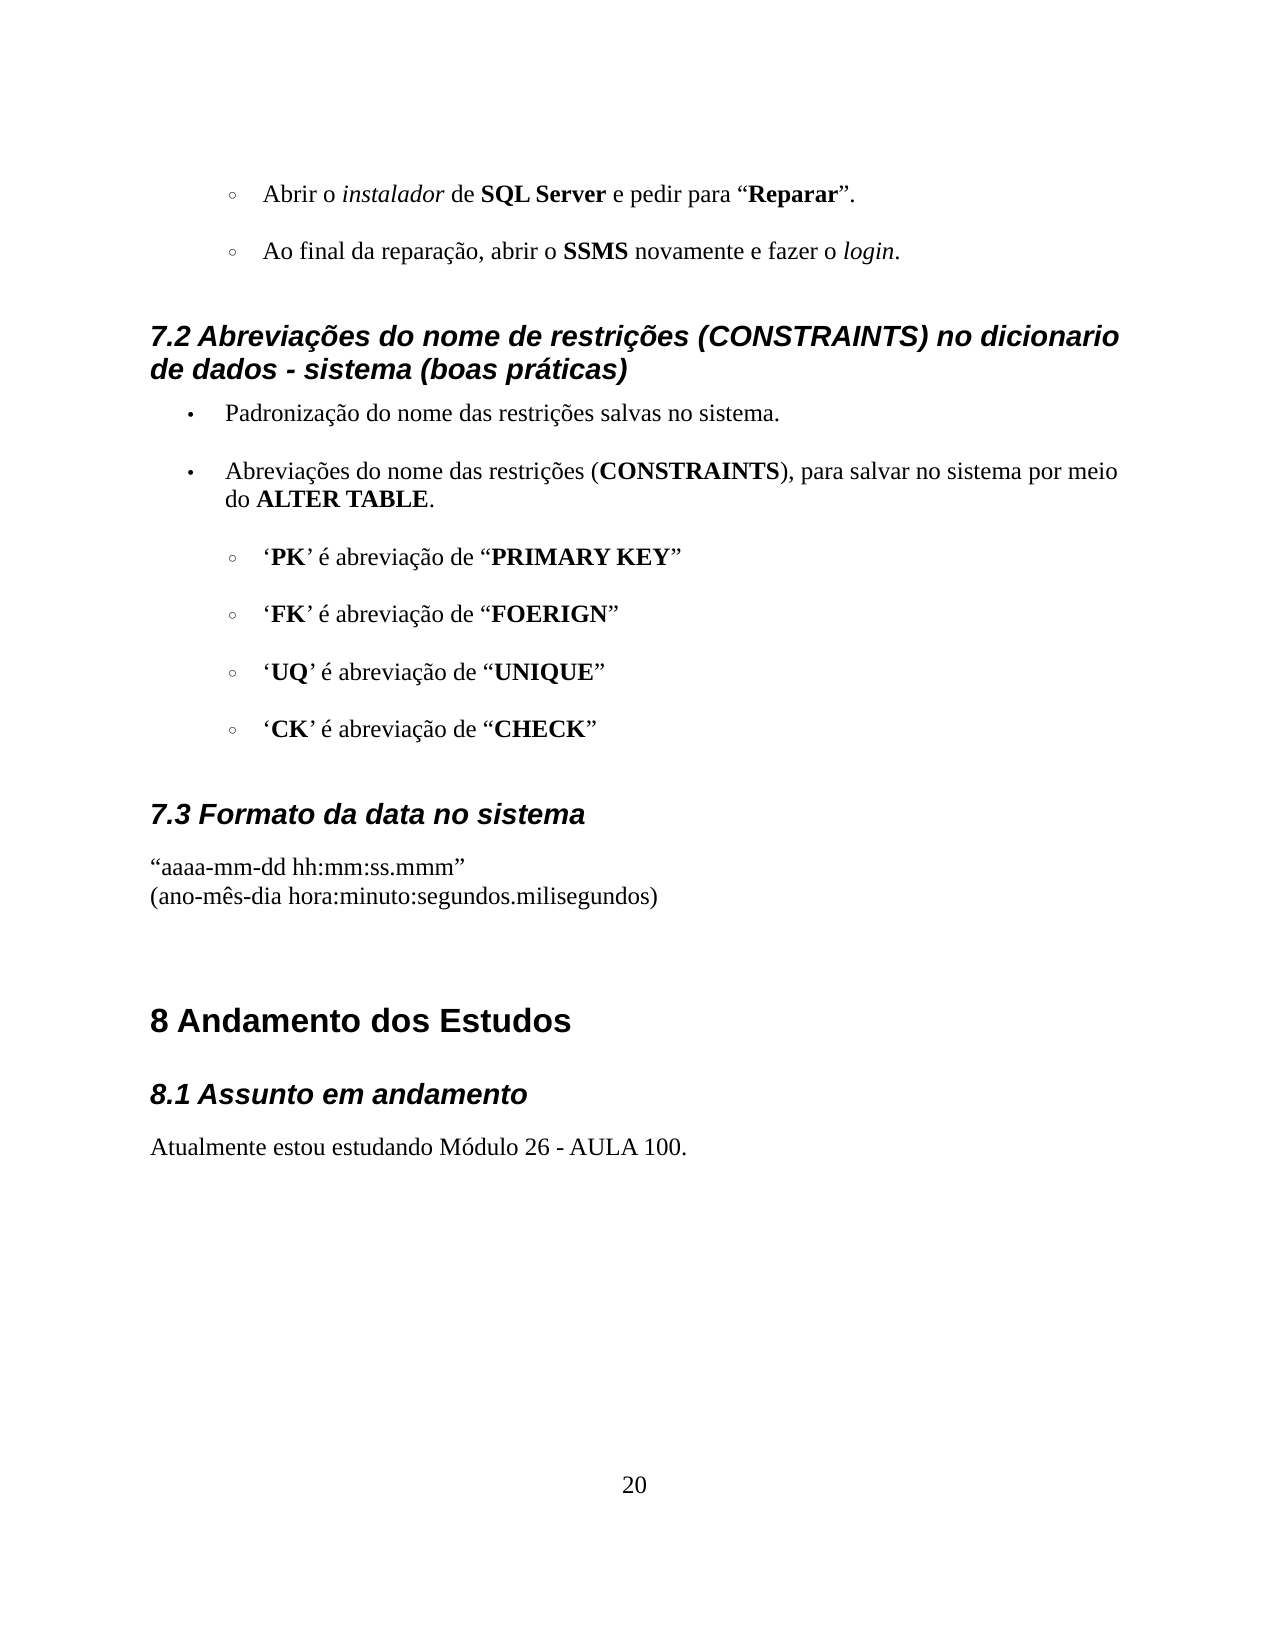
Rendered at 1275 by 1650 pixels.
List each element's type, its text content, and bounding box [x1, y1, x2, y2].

subtitle 7.2 Abreviações do nome de restrições (CONSTRAINTS) no dicionario de dados - sistema (boas práticas) [150, 319, 1125, 386]
list Abreviações do nome das restrições (CONSTRAINTS), para salvar no sistema por meio do ALTER TABLE. [187, 456, 1125, 542]
list ‘PK’ é abreviação de “PRIMARY KEY” [225, 542, 1125, 599]
list ‘UQ’ é abreviação de “UNIQUE” [225, 657, 1125, 714]
list ‘FK’ é abreviação de “FOERIGN” [225, 599, 1125, 657]
subtitle 7.3 Formato da data no sistema [150, 797, 1125, 831]
list [225, 150, 1125, 179]
subtitle 8 Andamento dos Estudos [150, 1001, 1125, 1040]
list ‘CK’ é abreviação de “CHECK” [225, 714, 1125, 772]
list Ao final da reparação, abrir o SSMS novamente e fazer o login. [225, 236, 1125, 294]
text “aaaa-mm-dd hh:mm:ss.mmm” (ano-mês-dia hora:minuto:segundos.milisegundos) [150, 852, 1125, 938]
list Abrir o instalador de SQL Server e pedir para “Reparar”. [225, 179, 1125, 236]
text Atualmente estou estudando Módulo 26 - AULA 100. [150, 1132, 1125, 1190]
subtitle 8.1 Assunto em andamento [150, 1077, 1125, 1111]
list Padronização do nome das restrições salvas no sistema. [187, 398, 1125, 456]
